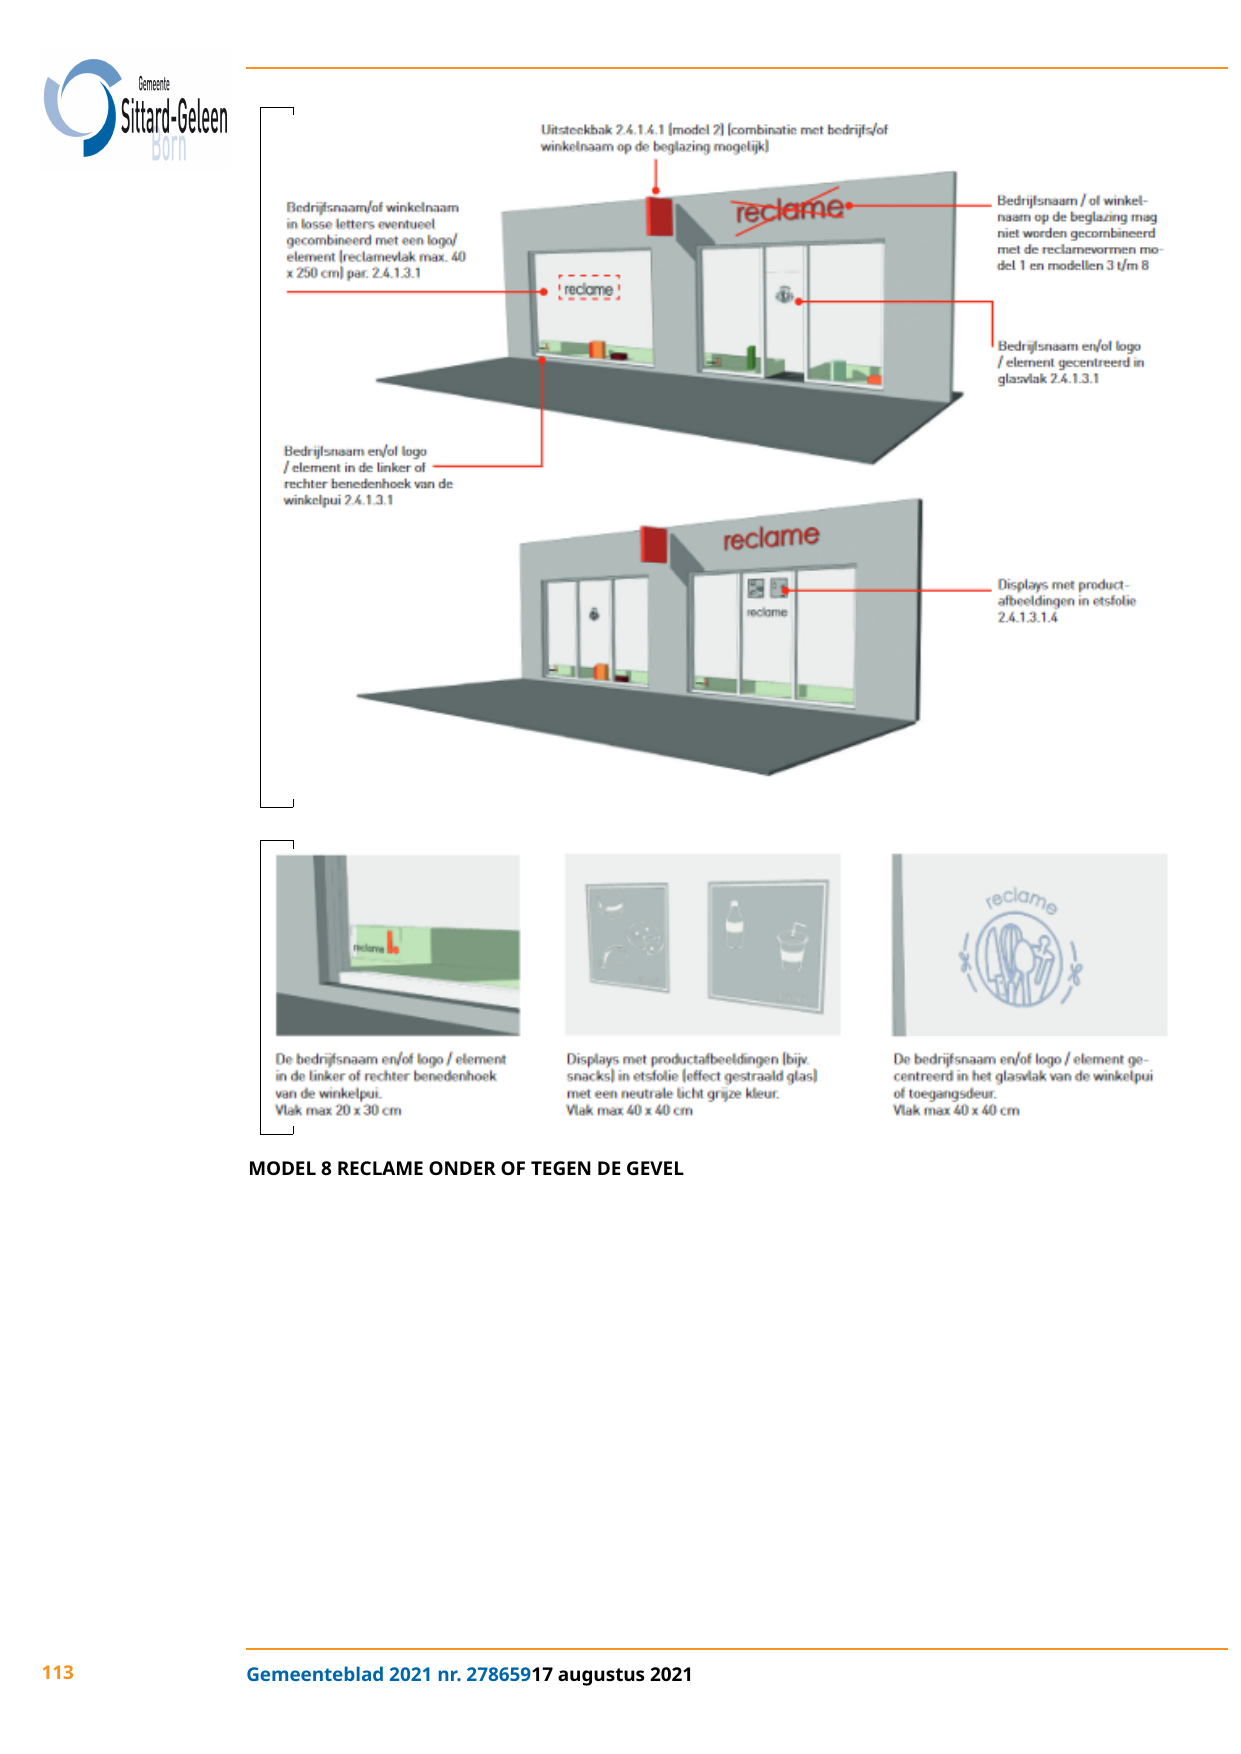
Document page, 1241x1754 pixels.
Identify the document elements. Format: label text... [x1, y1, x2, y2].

picture [41, 47, 231, 172]
text MODEL 8 RECLAME ONDER OF TEGEN DE GEVEL [248, 1155, 1152, 1181]
picture [268, 849, 1173, 1126]
picture [268, 115, 1173, 799]
